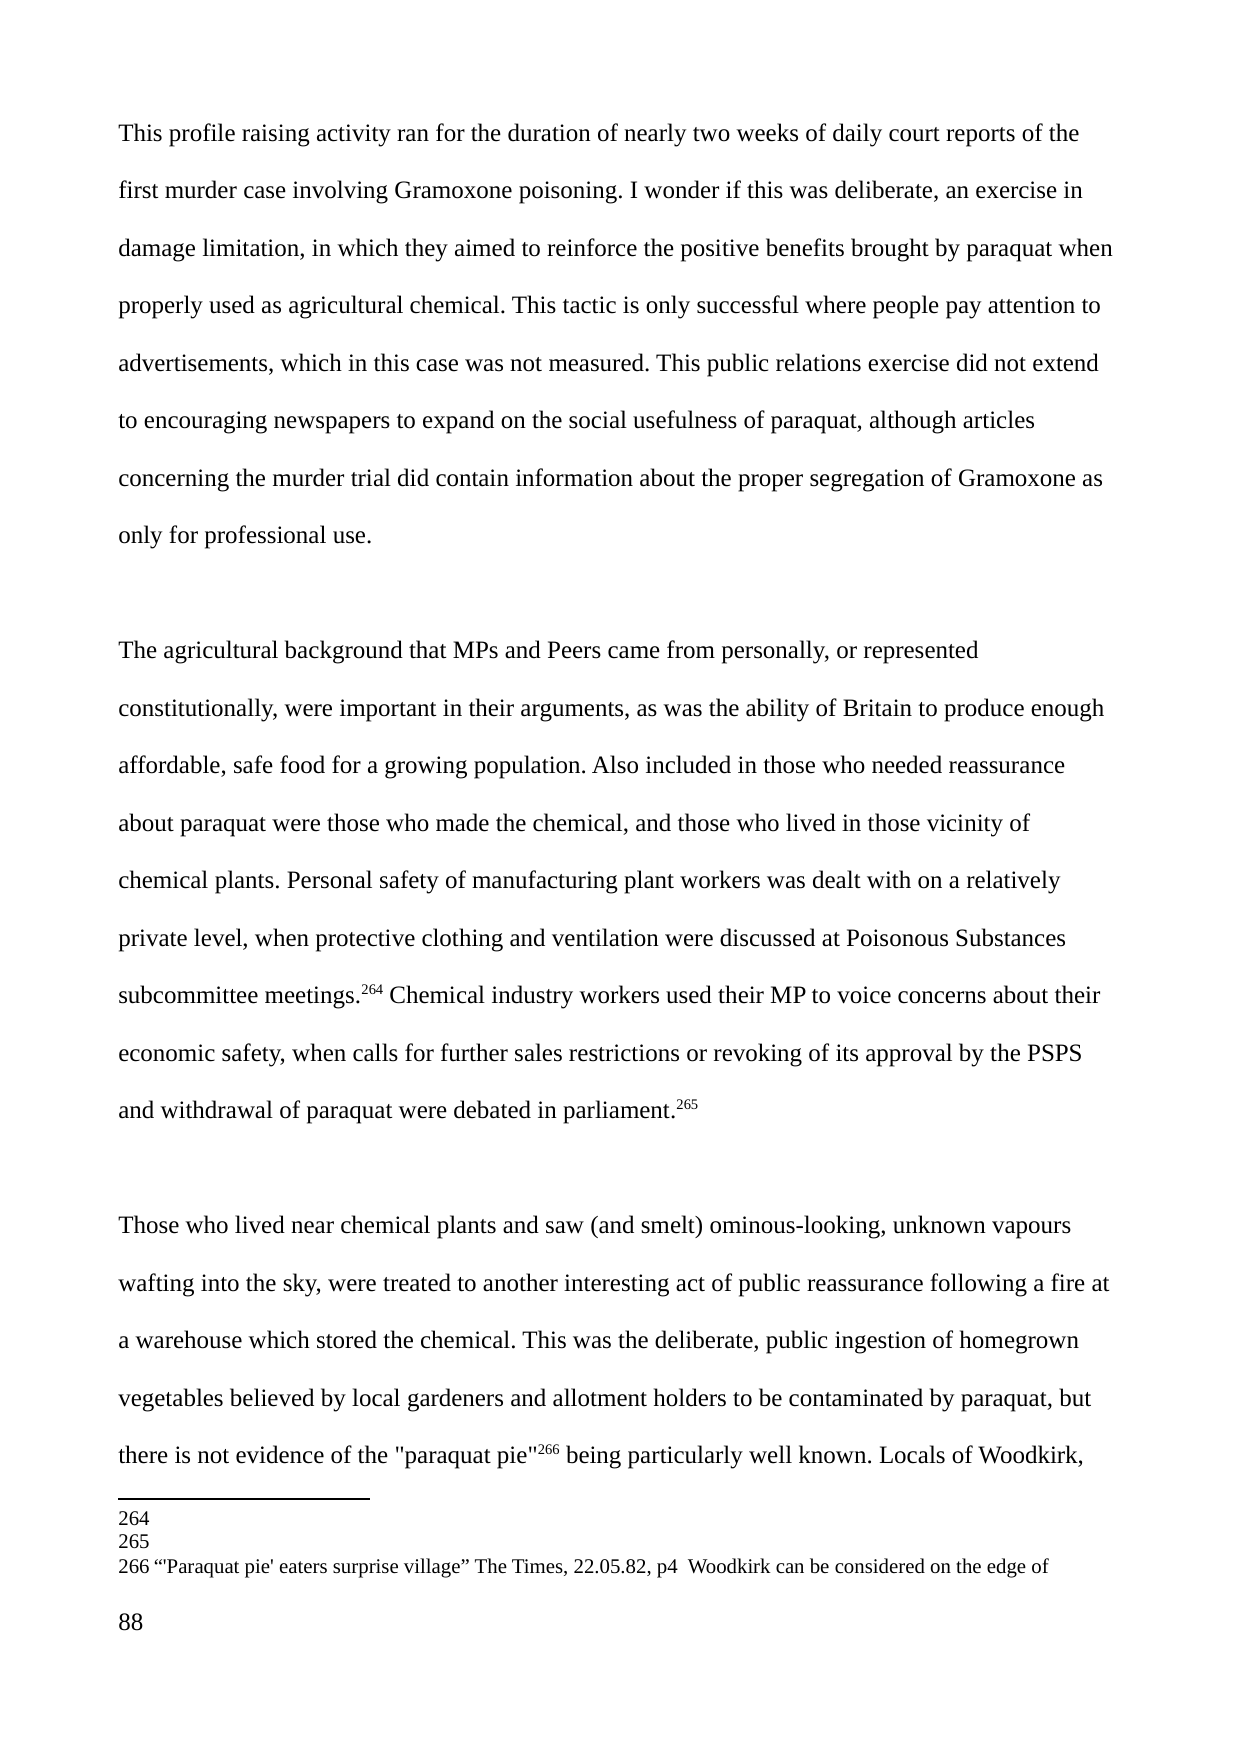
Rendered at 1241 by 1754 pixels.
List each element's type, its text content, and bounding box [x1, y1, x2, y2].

text Those who lived near chemical plants and saw (and smelt) ominous-looking, unknown vapours wafting into the sky, were treated to another interesting act of public reassurance following a fire at a warehouse which stored the chemical. This was the deliberate, public ingestion of homegrown vegetables believed by local gardeners and allotment holders to be contaminated by paraquat, but there is not evidence of the "paraquat pie" being particularly well known. Locals of Woodkirk, [118, 1211, 1122, 1469]
text This profile raising activity ran for the duration of nearly two weeks of daily court reports of the first murder case involving Gramoxone poisoning. I wonder if this was deliberate, an exercise in damage limitation, in which they aimed to reinforce the positive benefits brought by paraquat when properly used as agricultural chemical. This tactic is only successful where people pay attention to advertisements, which in this case was not measured. This public relations exercise did not extend to encouraging newspapers to expand on the social usefulness of paraquat, although articles concerning the murder trial did contain information about the proper segregation of Gramoxone as only for professional use. [118, 118, 1122, 549]
text “'Paraquat pie' eaters surprise village” The Times, 22.05.82, p4 Woodkirk can be considered on the edge of [118, 1553, 1122, 1578]
text The agricultural background that MPs and Peers came from personally, or represented constitutionally, were important in their arguments, as was the ability of Britain to produce enough affordable, safe food for a growing population. Also included in those who needed reassurance about paraquat were those who made the chemical, and those who lived in those vicinity of chemical plants. Personal safety of manufacturing plant workers was dealt with on a relatively private level, when protective clothing and ventilation were discussed at Poisonous Substances subcommittee meetings. Chemical industry workers used their MP to voice concerns about their economic safety, when calls for further sales restrictions or revoking of its approval by the PSPS and withdrawal of paraquat were debated in parliament. [118, 636, 1122, 1124]
